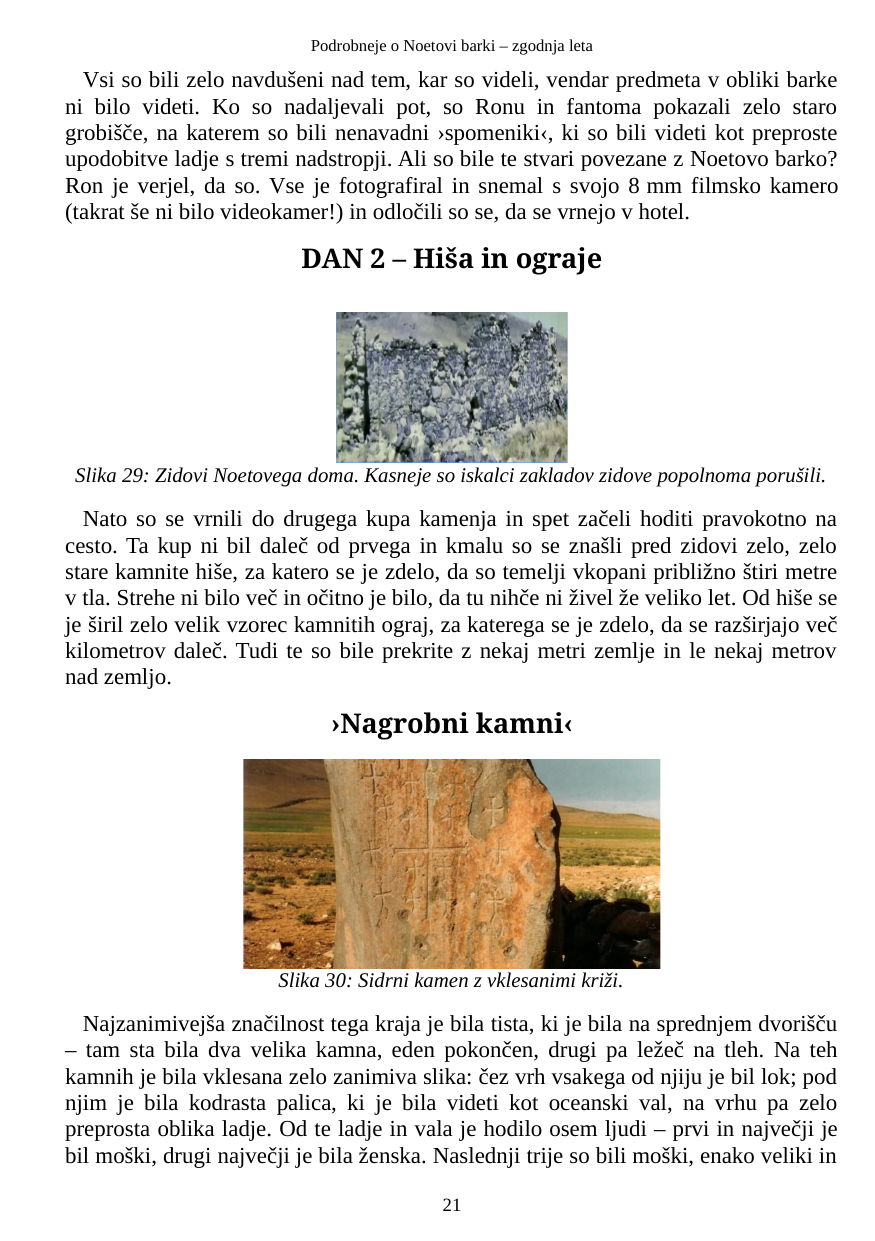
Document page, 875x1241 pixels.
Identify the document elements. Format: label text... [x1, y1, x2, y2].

text Slika 30: Sidrni kamen z vklesanimi križi. [243, 969, 660, 992]
text Slika 29: Zidovi Noetovega doma. Kasneje so iskalci zakladov zidove popolnoma porušili. [66, 312, 838, 487]
text Vsi so bili zelo navdušeni nad tem, kar so videli, vendar predmeta v obliki barke ni bilo videti. Ko so nadaljevali pot, so Ronu in fantoma pokazali zelo staro grobišče, na katerem so bili nenavadni ›spomeniki‹, ki so bili videti kot preproste upodobitve ladje s tremi nadstropji. Ali so bile te stvari povezane z Noetovo barko? Ron je verjel, da so. Vse je fotografiral in snemal s svojo 8 mm filmsko kamero (takrat še ni bilo videokamer!) in odločili so se, da se vrnejo v hotel. [65, 66, 839, 224]
subtitle ›Nagrobni kamni‹ [65, 704, 839, 741]
text Nato so se vrnili do drugega kupa kamenja in spet začeli hoditi pravokotno na cesto. Ta kup ni bil daleč od prvega in kmalu so se znašli pred zidovi zelo, zelo stare kamnite hiše, za katero se je zdelo, da so temelji vkopani približno štiri metre v tla. Strehe ni bilo več in očitno je bilo, da tu nihče ni živel že veliko let. Od hiše se je širil zelo velik vzorec kamnitih ograj, za katerega se je zdelo, da se razširjajo več kilometrov daleč. Tudi te so bile prekrite z nekaj metri zemlje in le nekaj metrov nad zemljo. [65, 288, 839, 690]
text Najzanimivejša značilnost tega kraja je bila tista, ki je bila na sprednjem dvorišču – tam sta bila dva velika kamna, eden pokončen, drugi pa ležeč na tleh. Na teh kamnih je bila vklesana zelo zanimiva slika: čez vrh vsakega od njiju je bil lok; pod njim je bila kodrasta palica, ki je bila videti kot oceanski val, na vrhu pa zelo preprosta oblika ladje. Od te ladje in vala je hodilo osem ljudi – prvi in največji je bil moški, drugi največji je bila ženska. Naslednji trije so bili moški, enako veliki in [65, 754, 839, 1168]
picture [336, 312, 568, 463]
subtitle DAN 2 – Hiša in ograje [65, 239, 839, 276]
picture [243, 759, 661, 969]
